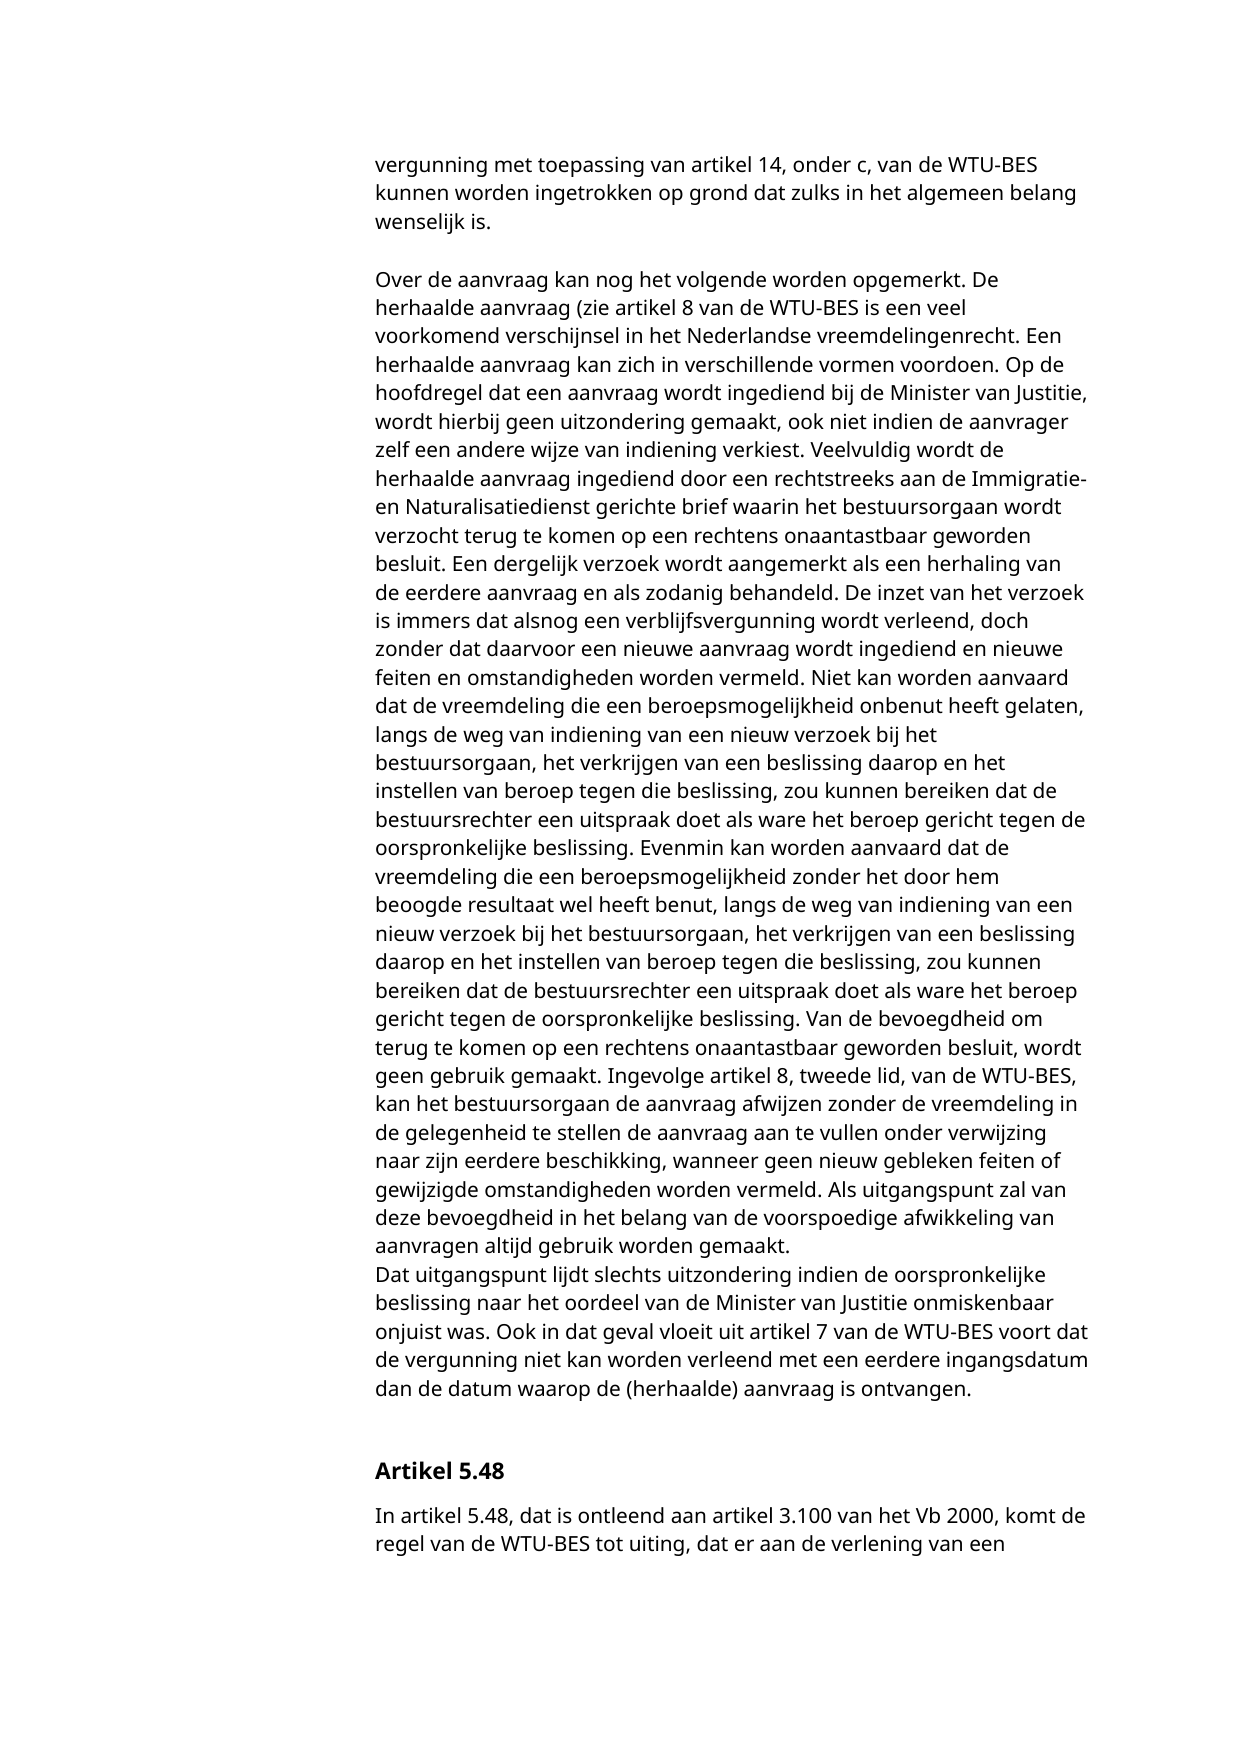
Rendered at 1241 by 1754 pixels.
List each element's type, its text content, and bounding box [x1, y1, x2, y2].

text vergunning met toepassing van artikel 14, onder c, van de WTU-BES kunnen worden ingetrokken op grond dat zulks in het algemeen belang wenselijk is. [375, 150, 1090, 235]
text Over de aanvraag kan nog het volgende worden opgemerkt. De herhaalde aanvraag (zie artikel 8 van de WTU-BES is een veel voorkomend verschijnsel in het Nederlandse vreemdelingenrecht. Een herhaalde aanvraag kan zich in verschillende vormen voordoen. Op de hoofdregel dat een aanvraag wordt ingediend bij de Minister van Justitie, wordt hierbij geen uitzondering gemaakt, ook niet indien de aanvrager zelf een andere wijze van indiening verkiest. Veelvuldig wordt de herhaalde aanvraag ingediend door een rechtstreeks aan de Immigratie- en Naturalisatiedienst gerichte brief waarin het bestuursorgaan wordt verzocht terug te komen op een rechtens onaantastbaar geworden besluit. Een dergelijk verzoek wordt aangemerkt als een herhaling van de eerdere aanvraag en als zodanig behandeld. De inzet van het verzoek is immers dat alsnog een verblijfsvergunning wordt verleend, doch zonder dat daarvoor een nieuwe aanvraag wordt ingediend en nieuwe feiten en omstandigheden worden vermeld. Niet kan worden aanvaard dat de vreemdeling die een beroepsmogelijkheid onbenut heeft gelaten, langs de weg van indiening van een nieuw verzoek bij het bestuursorgaan, het verkrijgen van een beslissing daarop en het instellen van beroep tegen die beslissing, zou kunnen bereiken dat de bestuursrechter een uitspraak doet als ware het beroep gericht tegen de oorspronkelijke beslissing. Evenmin kan worden aanvaard dat de vreemdeling die een beroepsmogelijkheid zonder het door hem beoogde resultaat wel heeft benut, langs de weg van indiening van een nieuw verzoek bij het bestuursorgaan, het verkrijgen van een beslissing daarop en het instellen van beroep tegen die beslissing, zou kunnen bereiken dat de bestuursrechter een uitspraak doet als ware het beroep gericht tegen de oorspronkelijke beslissing. Van de bevoegdheid om terug te komen op een rechtens onaantastbaar geworden besluit, wordt geen gebruik gemaakt. Ingevolge artikel 8, tweede lid, van de WTU-BES, kan het bestuursorgaan de aanvraag afwijzen zonder de vreemdeling in de gelegenheid te stellen de aanvraag aan te vullen onder verwijzing naar zijn eerdere beschikking, wanneer geen nieuw gebleken feiten of gewijzigde omstandigheden worden vermeld. Als uitgangspunt zal van deze bevoegdheid in het belang van de voorspoedige afwikkeling van aanvragen altijd gebruik worden gemaakt. [375, 265, 1090, 1260]
text Dat uitgangspunt lijdt slechts uitzondering indien de oorspronkelijke beslissing naar het oordeel van de Minister van Justitie onmiskenbaar onjuist was. Ook in dat geval vloeit uit artikel 7 van de WTU-BES voort dat de vergunning niet kan worden verleend met een eerdere ingangsdatum dan de datum waarop de (herhaalde) aanvraag is ontvangen. [375, 1260, 1090, 1402]
subtitle Artikel 5.48 [375, 1455, 1090, 1486]
text In artikel 5.48, dat is ontleend aan artikel 3.100 van het Vb 2000, komt de regel van de WTU-BES tot uiting, dat er aan de verlening van een [375, 1501, 1090, 1558]
